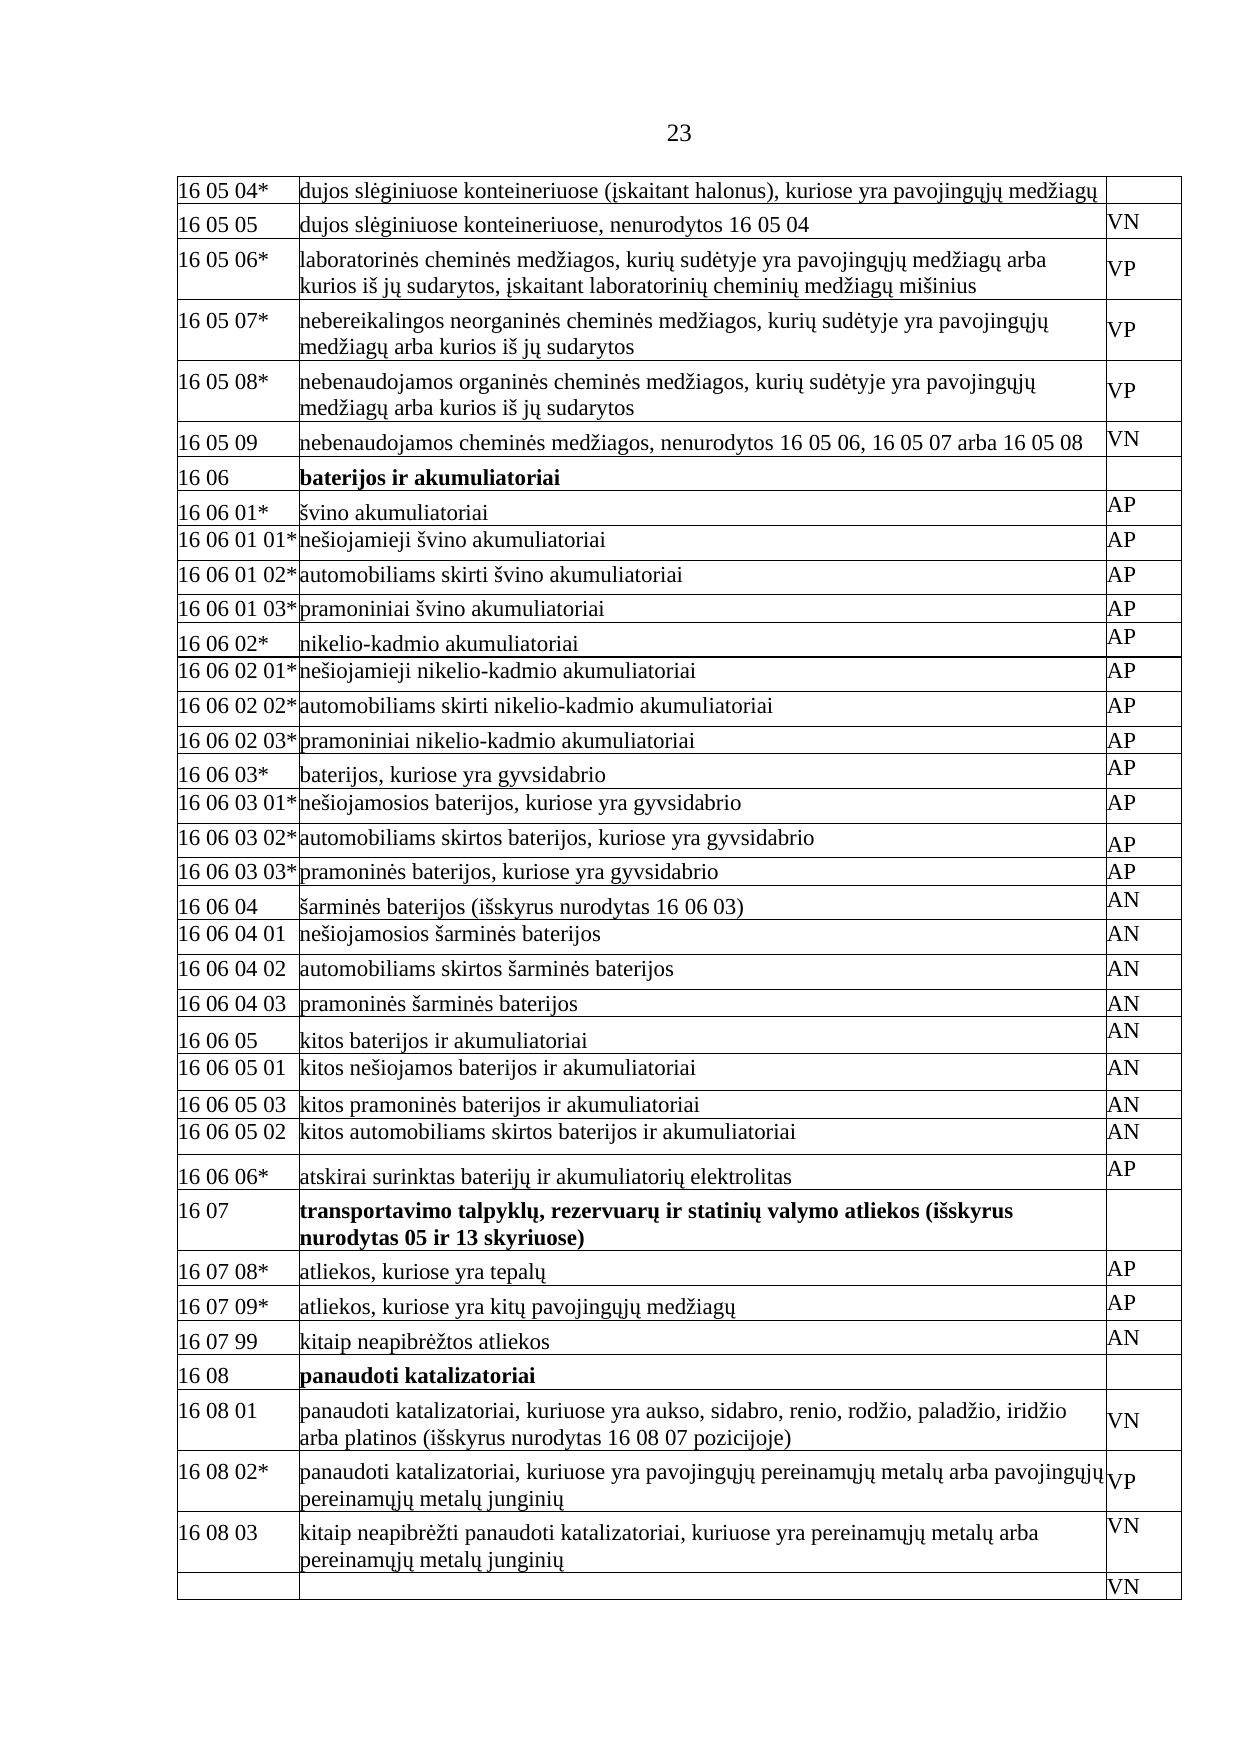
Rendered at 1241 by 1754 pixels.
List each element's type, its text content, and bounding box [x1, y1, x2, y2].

table_cell kitos pramoninės baterijos ir akumuliatoriai [300, 1091, 1106, 1117]
table_cell automobiliams skirti nikelio-kadmio akumuliatoriai [300, 692, 1106, 726]
table_cell automobiliams skirtos šarminės baterijos [300, 955, 1106, 989]
table_cell 16 05 08* [178, 361, 299, 421]
table_cell VN [1107, 1512, 1181, 1572]
table_cell atskirai surinktas baterijų ir akumuliatorių elektrolitas [300, 1155, 1106, 1189]
table_cell 16 08 [178, 1355, 299, 1389]
table_cell AN [1107, 1091, 1181, 1117]
table_cell 16 06 02 01* [178, 658, 299, 691]
table_cell 16 06 02* [178, 623, 299, 656]
table_cell AN [1107, 920, 1181, 954]
table_cell AP [1107, 824, 1181, 857]
table_cell 16 06 04 [178, 886, 299, 919]
table_cell AP [1107, 727, 1181, 753]
table_cell 16 06 04 03 [178, 990, 299, 1016]
table_cell AP [1107, 789, 1181, 822]
table_cell baterijos ir akumuliatoriai [300, 457, 1106, 490]
table_cell AN [1107, 1321, 1181, 1354]
table_cell VN [1107, 1573, 1181, 1599]
table_cell AP [1107, 491, 1181, 525]
table_cell VN [1107, 422, 1181, 456]
table_cell kitaip neapibrėžti panaudoti katalizatoriai, kuriuose yra pereinamųjų metalų arba pereinamųjų metalų junginių [300, 1512, 1106, 1572]
table_cell panaudoti katalizatoriai [300, 1355, 1106, 1389]
table_cell pramoninės baterijos, kuriose yra gyvsidabrio [300, 858, 1106, 884]
table_cell VP [1107, 300, 1181, 360]
table_cell dujos slėginiuose konteineriuose (įskaitant halonus), kuriose yra pavojingųjų medžiagų [300, 177, 1106, 203]
table_cell 16 06 03 03* [178, 858, 299, 884]
table_cell šarminės baterijos (išskyrus nurodytas 16 06 03) [300, 886, 1106, 919]
table_cell 16 08 03 [178, 1512, 299, 1572]
table_cell AN [1107, 955, 1181, 989]
table_cell [300, 1573, 1106, 1599]
table_cell AN [1107, 886, 1181, 919]
table_cell VN [1107, 1390, 1181, 1450]
table_cell dujos slėginiuose konteineriuose, nenurodytos 16 05 04 [300, 204, 1106, 238]
table_cell panaudoti katalizatoriai, kuriuose yra pavojingųjų pereinamųjų metalų arba pavojingųjų pereinamųjų metalų junginių [300, 1451, 1106, 1511]
table_cell AP [1107, 692, 1181, 726]
table_cell pramoniniai nikelio-kadmio akumuliatoriai [300, 727, 1106, 753]
table_cell AP [1107, 526, 1181, 559]
table_cell baterijos, kuriose yra gyvsidabrio [300, 754, 1106, 788]
table_cell kitos automobiliams skirtos baterijos ir akumuliatoriai [300, 1119, 1106, 1154]
table_cell 16 05 05 [178, 204, 299, 238]
table_cell AN [1107, 1119, 1181, 1154]
table_cell 16 07 08* [178, 1251, 299, 1285]
table_cell 16 06 [178, 457, 299, 490]
table_cell [1107, 1355, 1181, 1389]
table_cell nešiojamosios baterijos, kuriose yra gyvsidabrio [300, 789, 1106, 822]
table_cell [1107, 177, 1181, 203]
table_cell 16 06 04 02 [178, 955, 299, 989]
table_cell 16 06 05 01 [178, 1054, 299, 1090]
table_cell AP [1107, 1251, 1181, 1285]
table_cell nešiojamieji švino akumuliatoriai [300, 526, 1106, 559]
table_cell 16 05 04* [178, 177, 299, 203]
table_cell 16 07 99 [178, 1321, 299, 1354]
table_cell automobiliams skirtos baterijos, kuriose yra gyvsidabrio [300, 824, 1106, 857]
table_cell [1107, 457, 1181, 490]
table_cell 16 06 01* [178, 491, 299, 525]
table_cell 16 06 01 02* [178, 561, 299, 594]
table_cell nebereikalingos neorganinės cheminės medžiagos, kurių sudėtyje yra pavojingųjų medžiagų arba kurios iš jų sudarytos [300, 300, 1106, 360]
table_cell nebenaudojamos organinės cheminės medžiagos, kurių sudėtyje yra pavojingųjų medžiagų arba kurios iš jų sudarytos [300, 361, 1106, 421]
table_cell švino akumuliatoriai [300, 491, 1106, 525]
table_cell VP [1107, 239, 1181, 299]
table_cell kitaip neapibrėžtos atliekos [300, 1321, 1106, 1354]
table_cell VP [1107, 361, 1181, 421]
table_cell 16 06 04 01 [178, 920, 299, 954]
table_cell AP [1107, 658, 1181, 691]
table_cell laboratorinės cheminės medžiagos, kurių sudėtyje yra pavojingųjų medžiagų arba kurios iš jų sudarytos, įskaitant laboratorinių cheminių medžiagų mišinius [300, 239, 1106, 299]
table_cell pramoniniai švino akumuliatoriai [300, 595, 1106, 622]
table_cell AN [1107, 1054, 1181, 1090]
table_cell 16 06 05 [178, 1017, 299, 1053]
table_cell kitos nešiojamos baterijos ir akumuliatoriai [300, 1054, 1106, 1090]
table_cell nikelio-kadmio akumuliatoriai [300, 623, 1106, 656]
table_cell 16 06 03 01* [178, 789, 299, 822]
table_cell pramoninės šarminės baterijos [300, 990, 1106, 1016]
table_cell 16 07 09* [178, 1286, 299, 1319]
table_cell AP [1107, 1155, 1181, 1189]
table_cell nešiojamosios šarminės baterijos [300, 920, 1106, 954]
table_cell 16 08 02* [178, 1451, 299, 1511]
table_cell AP [1107, 858, 1181, 884]
table_cell AP [1107, 1286, 1181, 1319]
table_cell nešiojamieji nikelio-kadmio akumuliatoriai [300, 658, 1106, 691]
table_cell atliekos, kuriose yra tepalų [300, 1251, 1106, 1285]
table_cell 16 06 05 03 [178, 1091, 299, 1117]
table_cell 16 06 03 02* [178, 824, 299, 857]
table_cell kitos baterijos ir akumuliatoriai [300, 1017, 1106, 1053]
table_cell AP [1107, 595, 1181, 622]
table_cell panaudoti katalizatoriai, kuriuose yra aukso, sidabro, renio, rodžio, paladžio, iridžio arba platinos (išskyrus nurodytas 16 08 07 pozicijoje) [300, 1390, 1106, 1450]
table_cell AN [1107, 1017, 1181, 1053]
table_cell AP [1107, 561, 1181, 594]
table_cell 16 06 05 02 [178, 1119, 299, 1154]
table_cell AN [1107, 990, 1181, 1016]
table_cell 16 06 03* [178, 754, 299, 788]
table_cell transportavimo talpyklų, rezervuarų ir statinių valymo atliekos (išskyrus nurodytas 05 ir 13 skyriuose) [300, 1190, 1106, 1250]
table_cell atliekos, kuriose yra kitų pavojingųjų medžiagų [300, 1286, 1106, 1319]
table_cell nebenaudojamos cheminės medžiagos, nenurodytos 16 05 06, 16 05 07 arba 16 05 08 [300, 422, 1106, 456]
table_cell 16 05 09 [178, 422, 299, 456]
table_cell 16 06 01 03* [178, 595, 299, 622]
table_cell AP [1107, 754, 1181, 788]
table_cell 16 06 01 01* [178, 526, 299, 559]
table_cell 16 05 07* [178, 300, 299, 360]
table_cell 16 08 01 [178, 1390, 299, 1450]
table_cell [178, 1573, 299, 1599]
table_cell 16 06 02 02* [178, 692, 299, 726]
table_cell VN [1107, 204, 1181, 238]
table_cell 16 07 [178, 1190, 299, 1250]
table_cell 16 05 06* [178, 239, 299, 299]
table_cell 16 06 02 03* [178, 727, 299, 753]
table_cell [1107, 1190, 1181, 1250]
table_cell AP [1107, 623, 1181, 656]
table_cell 16 06 06* [178, 1155, 299, 1189]
table_cell automobiliams skirti švino akumuliatoriai [300, 561, 1106, 594]
table_cell VP [1107, 1451, 1181, 1511]
